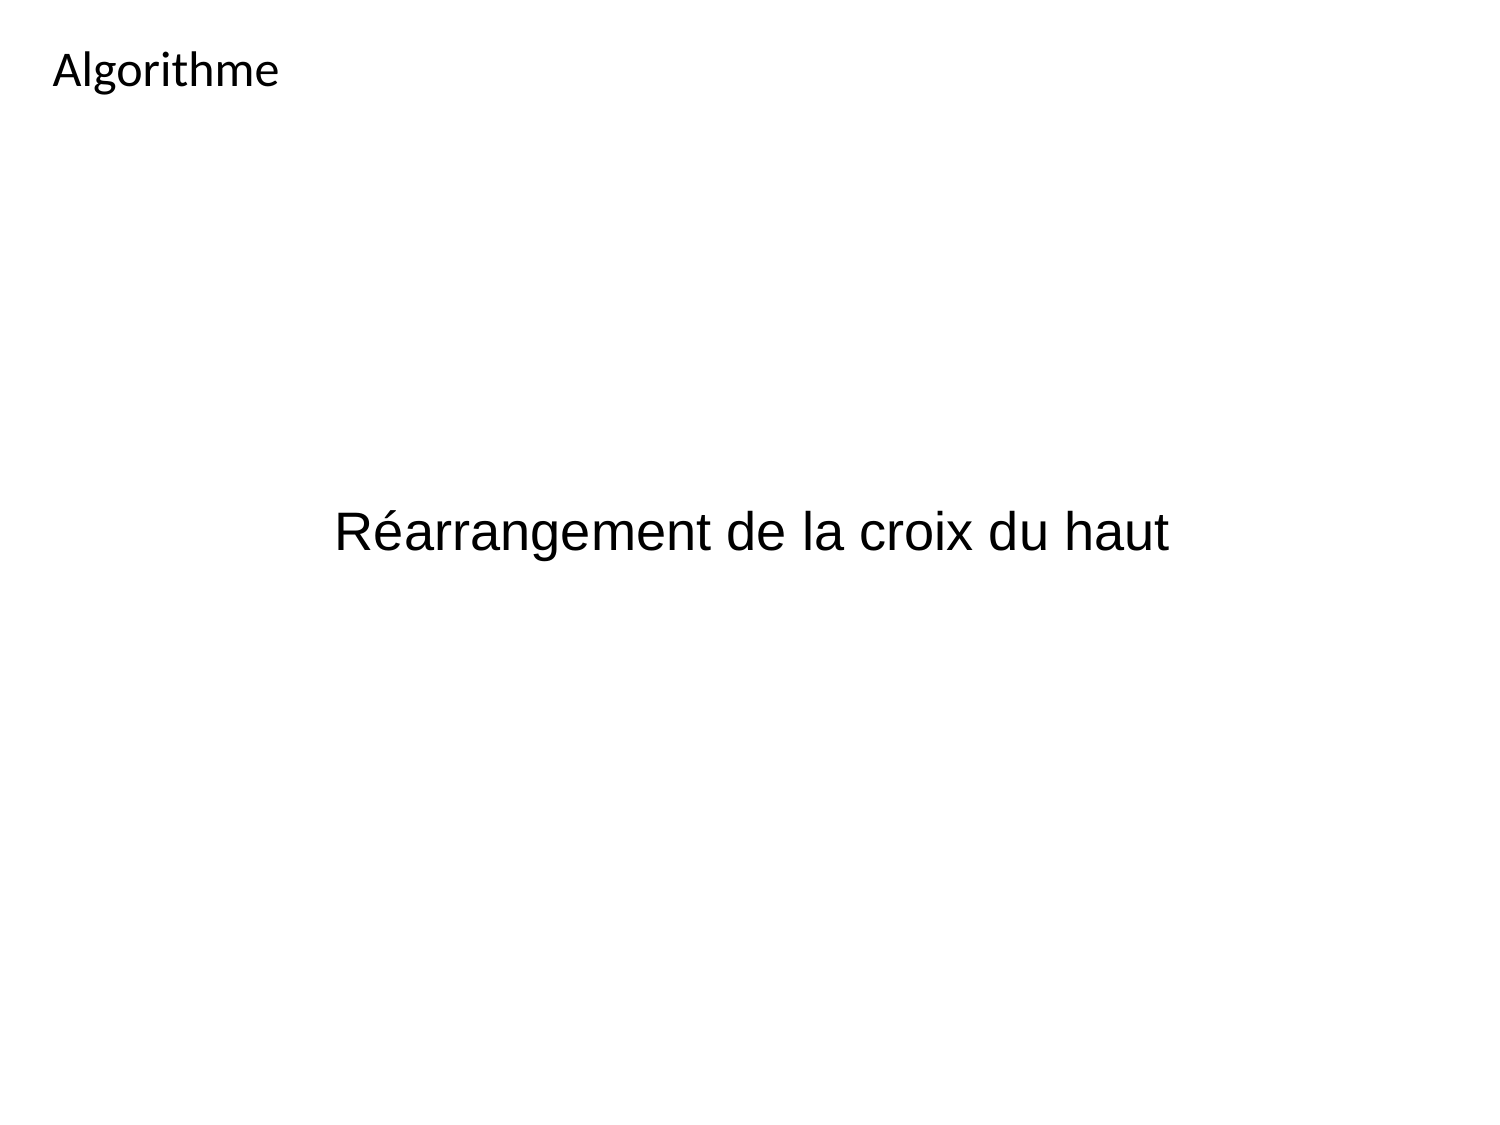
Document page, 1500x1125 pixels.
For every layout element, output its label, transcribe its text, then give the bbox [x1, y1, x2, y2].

text_box Réarrangement de la croix du haut [413, 442, 1093, 621]
title Algorithme [37, 29, 798, 129]
